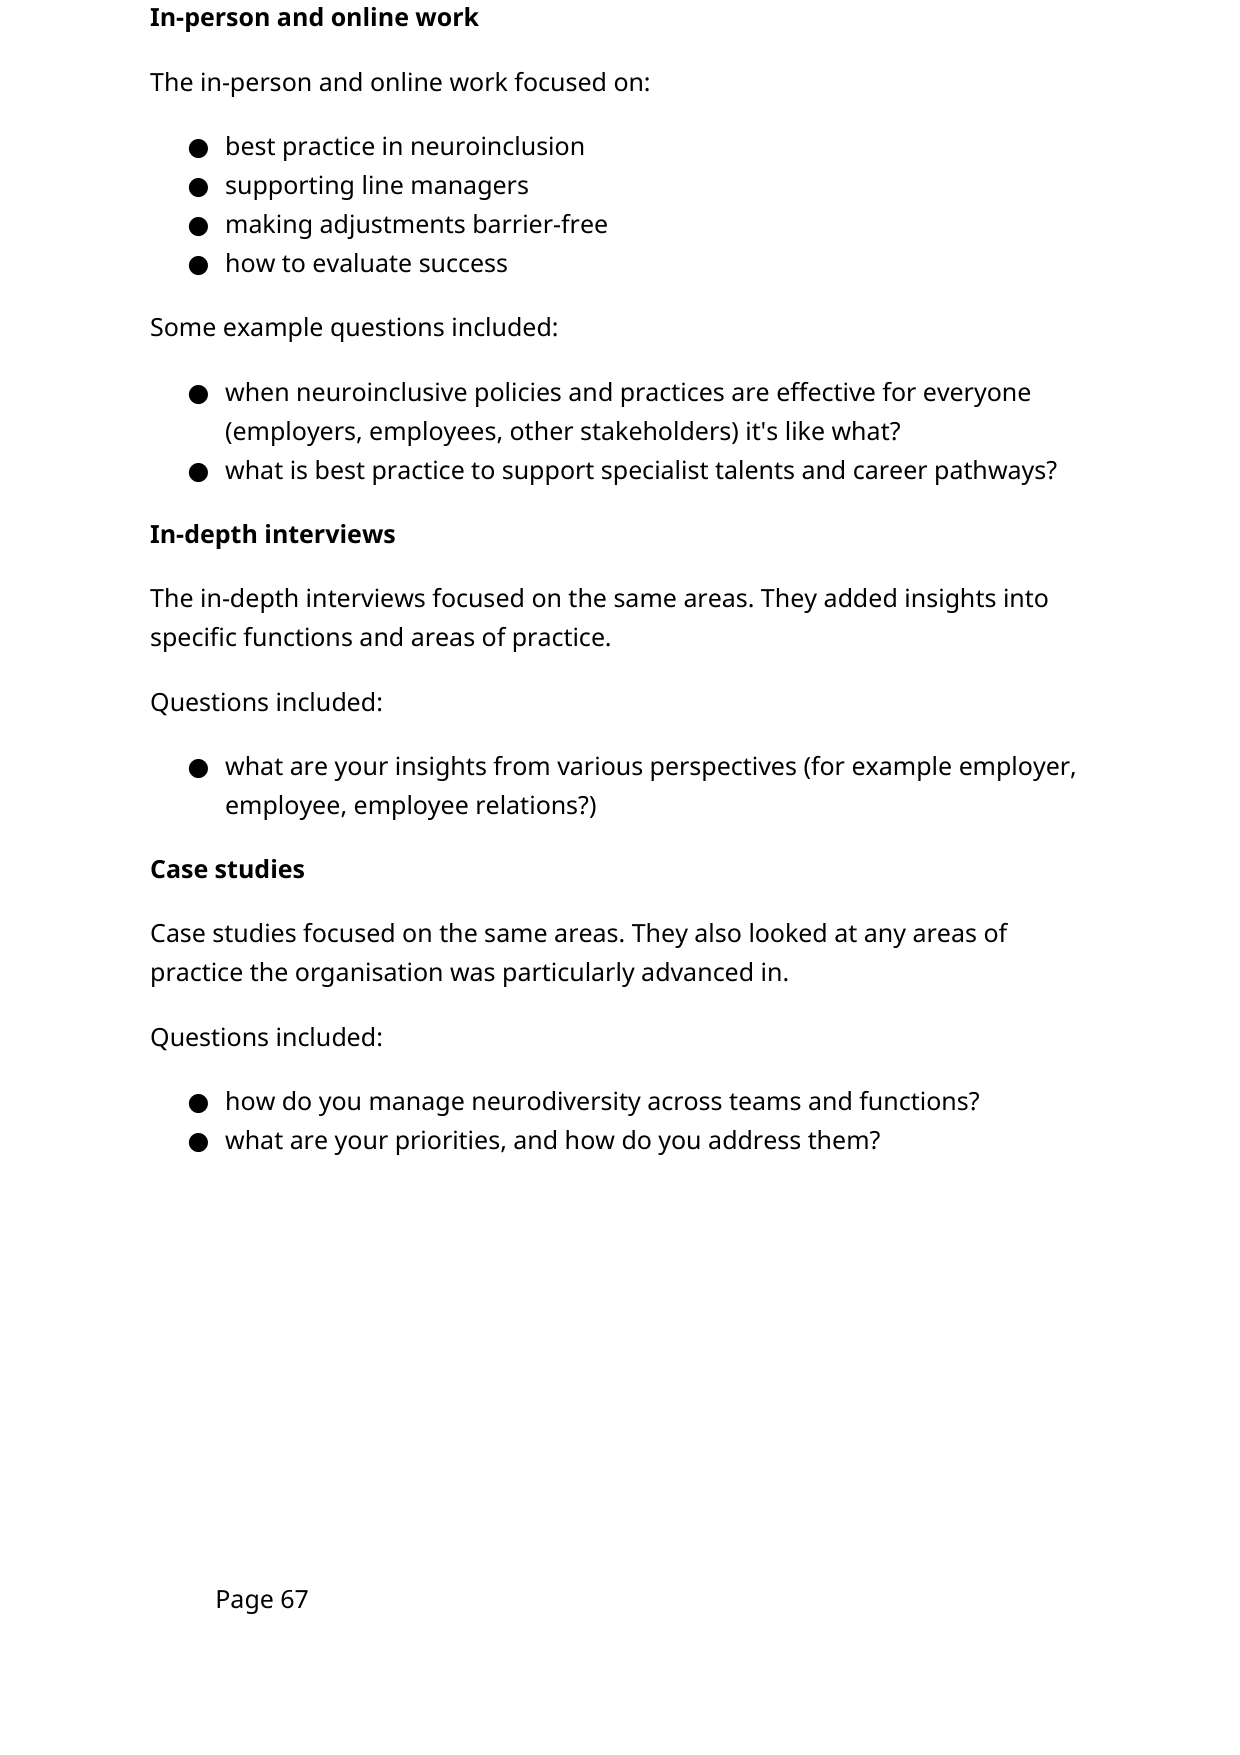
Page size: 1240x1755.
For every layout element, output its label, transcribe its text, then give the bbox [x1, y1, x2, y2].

text Case studies focused on the same areas. They also looked at any areas of practice the organisation was particularly advanced in. [150, 916, 1089, 989]
subtitle In-person and online work [150, 0, 1089, 34]
list what is best practice to support specialist talents and career pathways? [187, 452, 1089, 487]
subtitle In-depth interviews [150, 517, 1089, 551]
list how do you manage neurodiversity across teams and functions? [187, 1083, 1089, 1117]
text Questions included: [150, 684, 1089, 718]
list what are your insights from various perspectives (for example employer, employee, employee relations?) [187, 748, 1089, 822]
subtitle Case studies [150, 852, 1089, 886]
list what are your priorities, and how do you address them? [187, 1122, 1089, 1157]
text Questions included: [150, 1019, 1089, 1053]
text Some example questions included: [150, 310, 1089, 344]
text The in-depth interviews focused on the same areas. They added insights into specific functions and areas of practice. [150, 581, 1089, 654]
list when neuroinclusive policies and practices are effective for everyone (employers, employees, other stakeholders) it's like what? [187, 374, 1089, 447]
list best practice in neuroinclusion [187, 128, 1089, 162]
list how to evaluate success [187, 246, 1089, 280]
text The in-person and online work focused on: [150, 64, 1089, 98]
list supporting line managers [187, 167, 1089, 202]
list making adjustments barrier-free [187, 207, 1089, 241]
